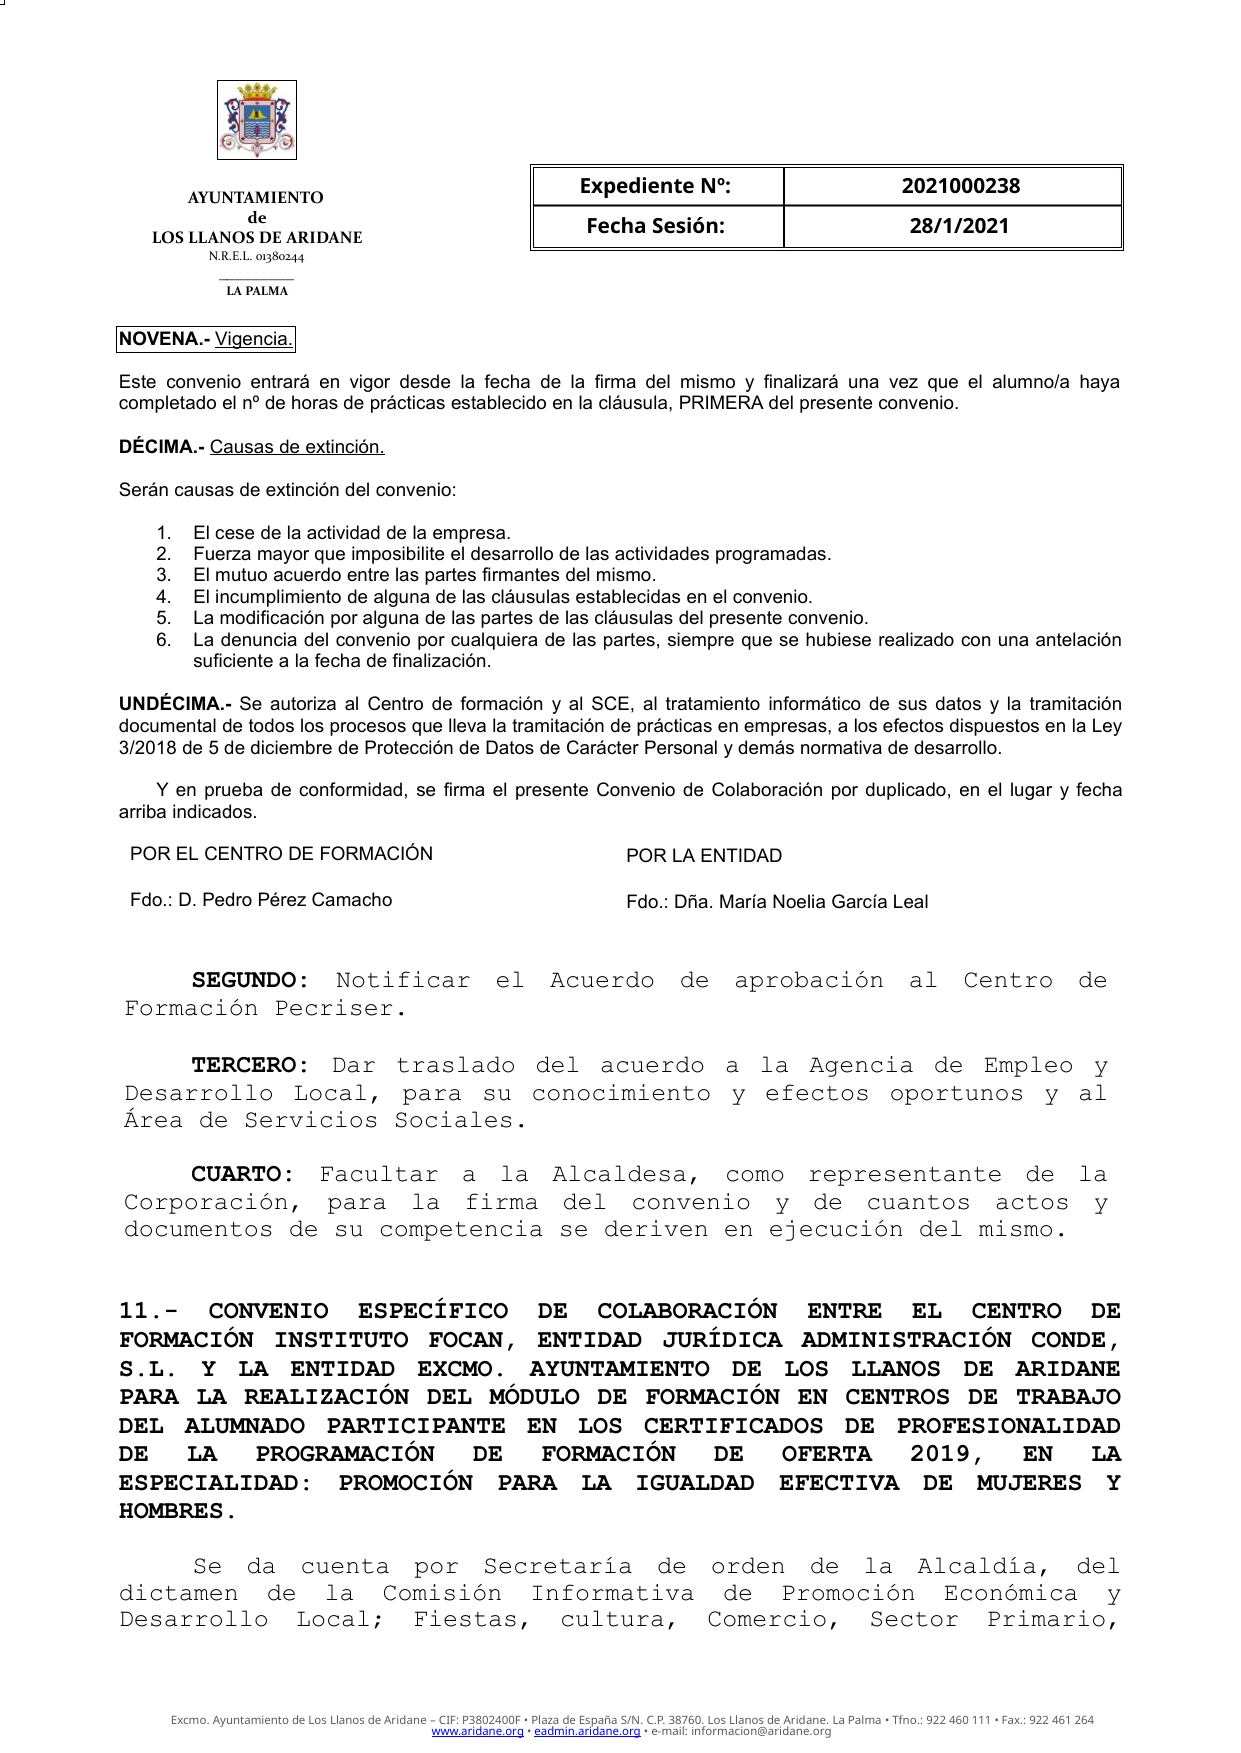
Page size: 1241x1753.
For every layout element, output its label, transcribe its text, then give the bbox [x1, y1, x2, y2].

text /2018 de 5 de diciembre de Protección de Datos de Carácter Personal y demás normativa de desarrollo. [129, 737, 1026, 758]
text www.aridane.org • eadmin.aridane.org • e-mail: informacion@aridane.org [431, 1724, 834, 1738]
text _ [317, 266, 327, 282]
text HOMBRES. [119, 1496, 1146, 1524]
text SEGUNDO: Notificar el Acuerdo de aprobación al Centro de [191, 964, 1133, 993]
text 4. [156, 586, 193, 607]
text Fdo.: Dña. María Noelia García Leal [626, 892, 953, 913]
text 28/1/2021 [909, 214, 1059, 239]
picture [531, 165, 1123, 250]
text suficiente a la fecha de finalización. [193, 651, 1146, 671]
text POR EL CENTRO DE FORMACIÓN [130, 844, 458, 865]
text completado el nº de horas de prácticas establecido en la cláusula, PRIMERA del presente convenio. [119, 393, 1146, 414]
text 1. [156, 522, 193, 543]
text Corporación, para la firma del convenio y de cuantos actos y [124, 1187, 1133, 1215]
text LA PALMA [226, 286, 317, 298]
text 6. [156, 629, 193, 650]
text arriba indicados. [119, 801, 1145, 822]
text ________ [226, 266, 317, 282]
text documental de todos los procesos que lleva la tramitación de prácticas en empresas, a los efectos dispuestos en la Ley [119, 716, 1145, 737]
text CUARTO: Facultar a la Alcaldesa, como representante de la [191, 1159, 1133, 1187]
text El incumplimiento de alguna de las cláusulas establecidas en el convenio. [193, 586, 1146, 607]
text UNDÉCIMA.- Se autoriza al Centro de formación y al SCE, al tratamiento informático de sus datos y la tramitación [119, 694, 1145, 715]
text de [247, 210, 387, 227]
picture [218, 81, 296, 159]
text 5. [156, 608, 193, 629]
text POR LA ENTIDAD [626, 846, 807, 867]
text La denuncia del convenio por cualquiera de las partes, siempre que se hubiese realizado con una antelación [193, 629, 1146, 650]
text 3. [156, 565, 193, 586]
text 1 [119, 1296, 134, 1325]
text Y en prueba de conformidad, se firma el presente Convenio de Colaboración por duplicado, en el lugar y fecha [156, 780, 1145, 801]
text ESPECIALIDAD: PROMOCIÓN PARA LA IGUALDAD EFECTIVA DE MUJERES Y [119, 1468, 1146, 1496]
text La modificación por alguna de las partes de las cláusulas del presente convenio. [193, 608, 1146, 629]
text Excmo. Ayuntamiento de Los Llanos de Aridane – CIF: P3802400F • Plaza de España S/N. C.P. 38760. Los Llanos de Aridane. La Palma • Tfno.: 922 460 111 • Fax.: 922 461 264 [171, 1713, 1095, 1727]
text NOVENA.- Vigencia. [119, 329, 318, 349]
text Desarrollo Local; Fiestas, cultura, Comercio, Sector Primario, [119, 1606, 1146, 1632]
text Expediente Nº: [579, 173, 761, 198]
text DE LA PROGRAMACIÓN DE FORMACIÓN DE OFERTA 2019, EN LA [119, 1439, 1146, 1467]
text S.L. Y LA ENTIDAD EXCMO. AYUNTAMIENTO DE LOS LLANOS DE ARIDANE [119, 1353, 1146, 1382]
picture [117, 327, 295, 352]
text Fecha Sesión: [586, 214, 761, 239]
text Este convenio entrará en vigor desde la fecha de la firma del mismo y finalizará una vez que el alumno/a haya [119, 372, 1146, 393]
text Serán causas de extinción del convenio: [119, 480, 481, 501]
text 3 [119, 742, 126, 753]
text DÉCIMA.- Causas de extinción. [119, 436, 409, 457]
text documentos de su competencia se deriven en ejecución del mismo. [124, 1215, 1133, 1242]
text El cese de la actividad de la empresa. [193, 522, 1146, 543]
text El mutuo acuerdo entre las partes firmantes del mismo. [193, 565, 1146, 586]
text LOS LLANOS DE ARIDANE [152, 230, 387, 247]
text Área de Servicios Sociales. [124, 1106, 1133, 1133]
text _ [219, 266, 226, 279]
text 3 [119, 737, 129, 758]
text dictamen de la Comisión Informativa de Promoción Económica y [119, 1579, 1146, 1606]
text AYUNTAMIENTO [188, 190, 387, 207]
text 2. [156, 544, 193, 565]
text Fuerza mayor que imposibilite el desarrollo de las actividades programadas. [193, 544, 1146, 565]
text TERCERO: Dar traslado del acuerdo a la Agencia de Empleo y [191, 1050, 1133, 1078]
text Fdo.: D. Pedro Pérez Camacho [130, 890, 418, 911]
text 2021000238 [902, 173, 1059, 198]
text N.R.E.L. 01380244 [208, 250, 327, 262]
text Formación Pecriser. [124, 993, 1133, 1021]
text Desarrollo Local, para su conocimiento y efectos oportunos y al [124, 1078, 1133, 1106]
text FORMACIÓN INSTITUTO FOCAN, ENTIDAD JURÍDICA ADMINISTRACIÓN CONDE, [119, 1325, 1146, 1353]
text DEL ALUMNADO PARTICIPANTE EN LOS CERTIFICADOS DE PROFESIONALIDAD [119, 1410, 1146, 1439]
text PARA LA REALIZACIÓN DEL MÓDULO DE FORMACIÓN EN CENTROS DE TRABAJO [119, 1382, 1146, 1410]
text Se da cuenta por Secretaría de orden de la Alcaldía, del [192, 1550, 1146, 1579]
text 1.- CONVENIO ESPECÍFICO DE COLABORACIÓN ENTRE EL CENTRO DE [134, 1296, 1146, 1325]
